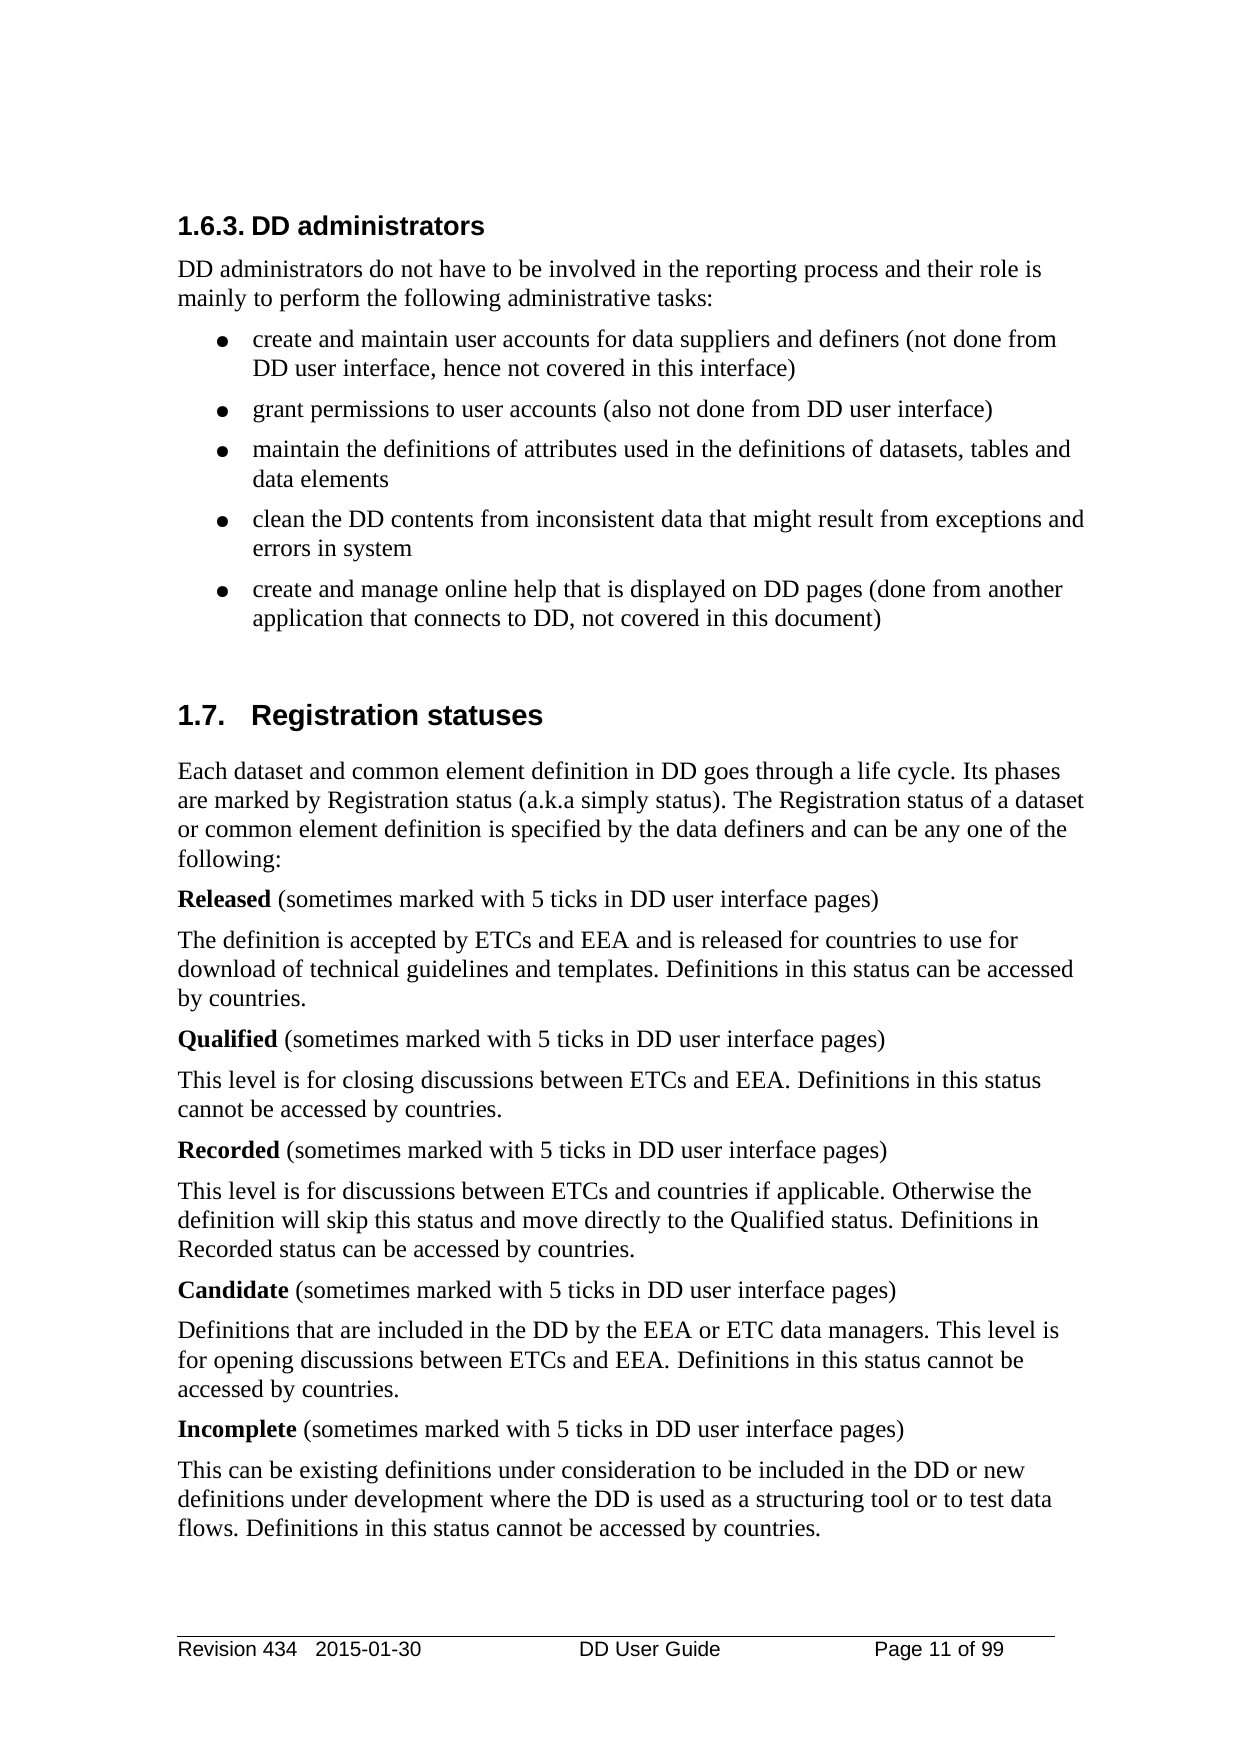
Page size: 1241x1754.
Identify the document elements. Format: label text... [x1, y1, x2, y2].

text Qualified (sometimes marked with 5 ticks in DD user interface pages) [177, 1024, 1092, 1053]
text This can be existing definitions under consideration to be included in the DD or new definitions under development where the DD is used as a structuring tool or to test data flows. Definitions in this status cannot be accessed by countries. [177, 1455, 1092, 1542]
text Candidate (sometimes marked with 5 ticks in DD user interface pages) [177, 1274, 1092, 1304]
subtitle DD administrators [177, 210, 1092, 241]
list create and maintain user accounts for data suppliers and definers (not done from DD user interface, hence not covered in this interface) [215, 324, 1092, 382]
text DD administrators do not have to be involved in the reporting process and their role is mainly to perform the following administrative tasks: [177, 254, 1092, 312]
text This level is for closing discussions between ETCs and EEA. Definitions in this status cannot be accessed by countries. [177, 1065, 1092, 1123]
list create and manage online help that is displayed on DD pages (done from another application that connects to DD, not covered in this document) [215, 574, 1092, 632]
text This level is for discussions between ETCs and countries if applicable. Otherwise the definition will skip this status and move directly to the Qualified status. Definitions in Recorded status can be accessed by countries. [177, 1176, 1092, 1263]
list grant permissions to user accounts (also not done from DD user interface) [215, 393, 1092, 423]
text Incomplete (sometimes marked with 5 ticks in DD user interface pages) [177, 1414, 1092, 1443]
list clean the DD contents from inconsistent data that might result from exceptions and errors in system [215, 504, 1092, 562]
text Released (sometimes marked with 5 ticks in DD user interface pages) [177, 884, 1092, 913]
text Each dataset and common element definition in DD goes through a life cycle. Its phases are marked by Registration status (a.k.a simply status). The Registration status of a dataset or common element definition is specified by the data definers and can be any one of the following: [177, 756, 1092, 872]
text Definitions that are included in the DD by the EEA or ETC data managers. This level is for opening discussions between ETCs and EEA. Definitions in this status cannot be accessed by countries. [177, 1315, 1092, 1403]
text The definition is accepted by ETCs and EEA and is released for countries to use for download of technical guidelines and templates. Definitions in this status can be accessed by countries. [177, 925, 1092, 1012]
subtitle Registration statuses [177, 698, 1092, 731]
text Recorded (sometimes marked with 5 ticks in DD user interface pages) [177, 1135, 1092, 1164]
list maintain the definitions of attributes used in the definitions of datasets, tables and data elements [215, 434, 1092, 492]
